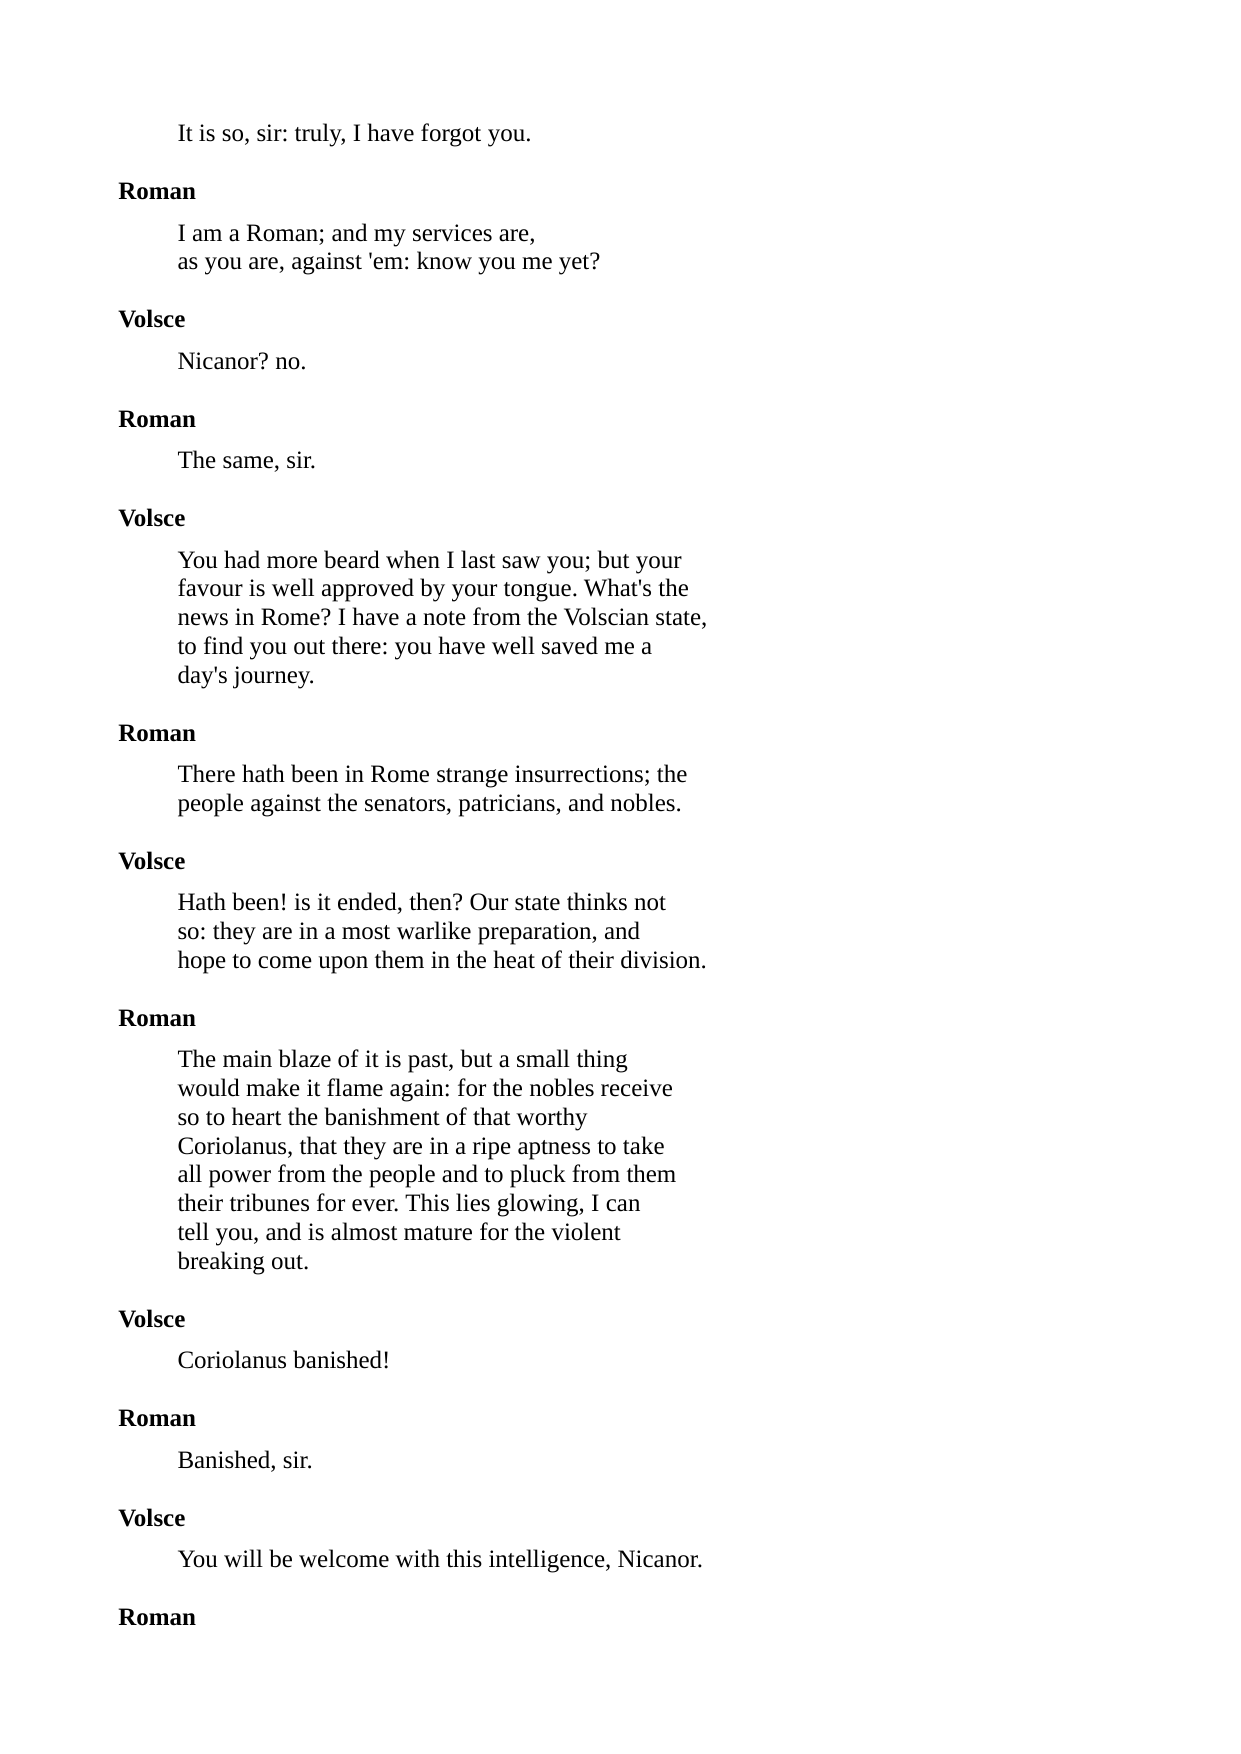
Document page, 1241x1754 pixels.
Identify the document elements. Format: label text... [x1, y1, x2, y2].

text Roman [118, 1003, 1122, 1032]
text Roman [118, 404, 1122, 433]
text There hath been in Rome strange insurrections; the people against the senators, patricians, and nobles. [177, 759, 1063, 817]
text Roman [118, 1403, 1122, 1432]
text Volsce [118, 503, 1122, 532]
text Roman [118, 176, 1122, 205]
text Coriolanus banished! [177, 1345, 1063, 1374]
text The same, sir. [177, 445, 1063, 474]
text Volsce [118, 304, 1122, 333]
text The main blaze of it is past, but a small thing would make it flame again: for the nobles receive so to heart the banishment of that worthy Coriolanus, that they are in a ripe aptness to take all power from the people and to pluck from them their tribunes for ever. This lies glowing, I can tell you, and is almost mature for the violent breaking out. [177, 1044, 1063, 1274]
text Hath been! is it ended, then? Our state thinks not so: they are in a most warlike preparation, and hope to come upon them in the heat of their division. [177, 887, 1063, 974]
text Volsce [118, 846, 1122, 875]
text Volsce [118, 1304, 1122, 1333]
text Volsce [118, 1503, 1122, 1532]
text Nicanor? no. [177, 346, 1063, 374]
text Banished, sir. [177, 1445, 1063, 1473]
text Roman [118, 1602, 1122, 1631]
text It is so, sir: truly, I have forgot you. [177, 118, 1063, 147]
text You will be welcome with this intelligence, Nicanor. [177, 1544, 1063, 1573]
text I am a Roman; and my services are, as you are, against 'em: know you me yet? [177, 218, 1063, 275]
text Roman [118, 718, 1122, 747]
text You had more beard when I last saw you; but your favour is well approved by your tongue. What's the news in Rome? I have a note from the Volscian state, to find you out there: you have well saved me a day's journey. [177, 545, 1063, 688]
